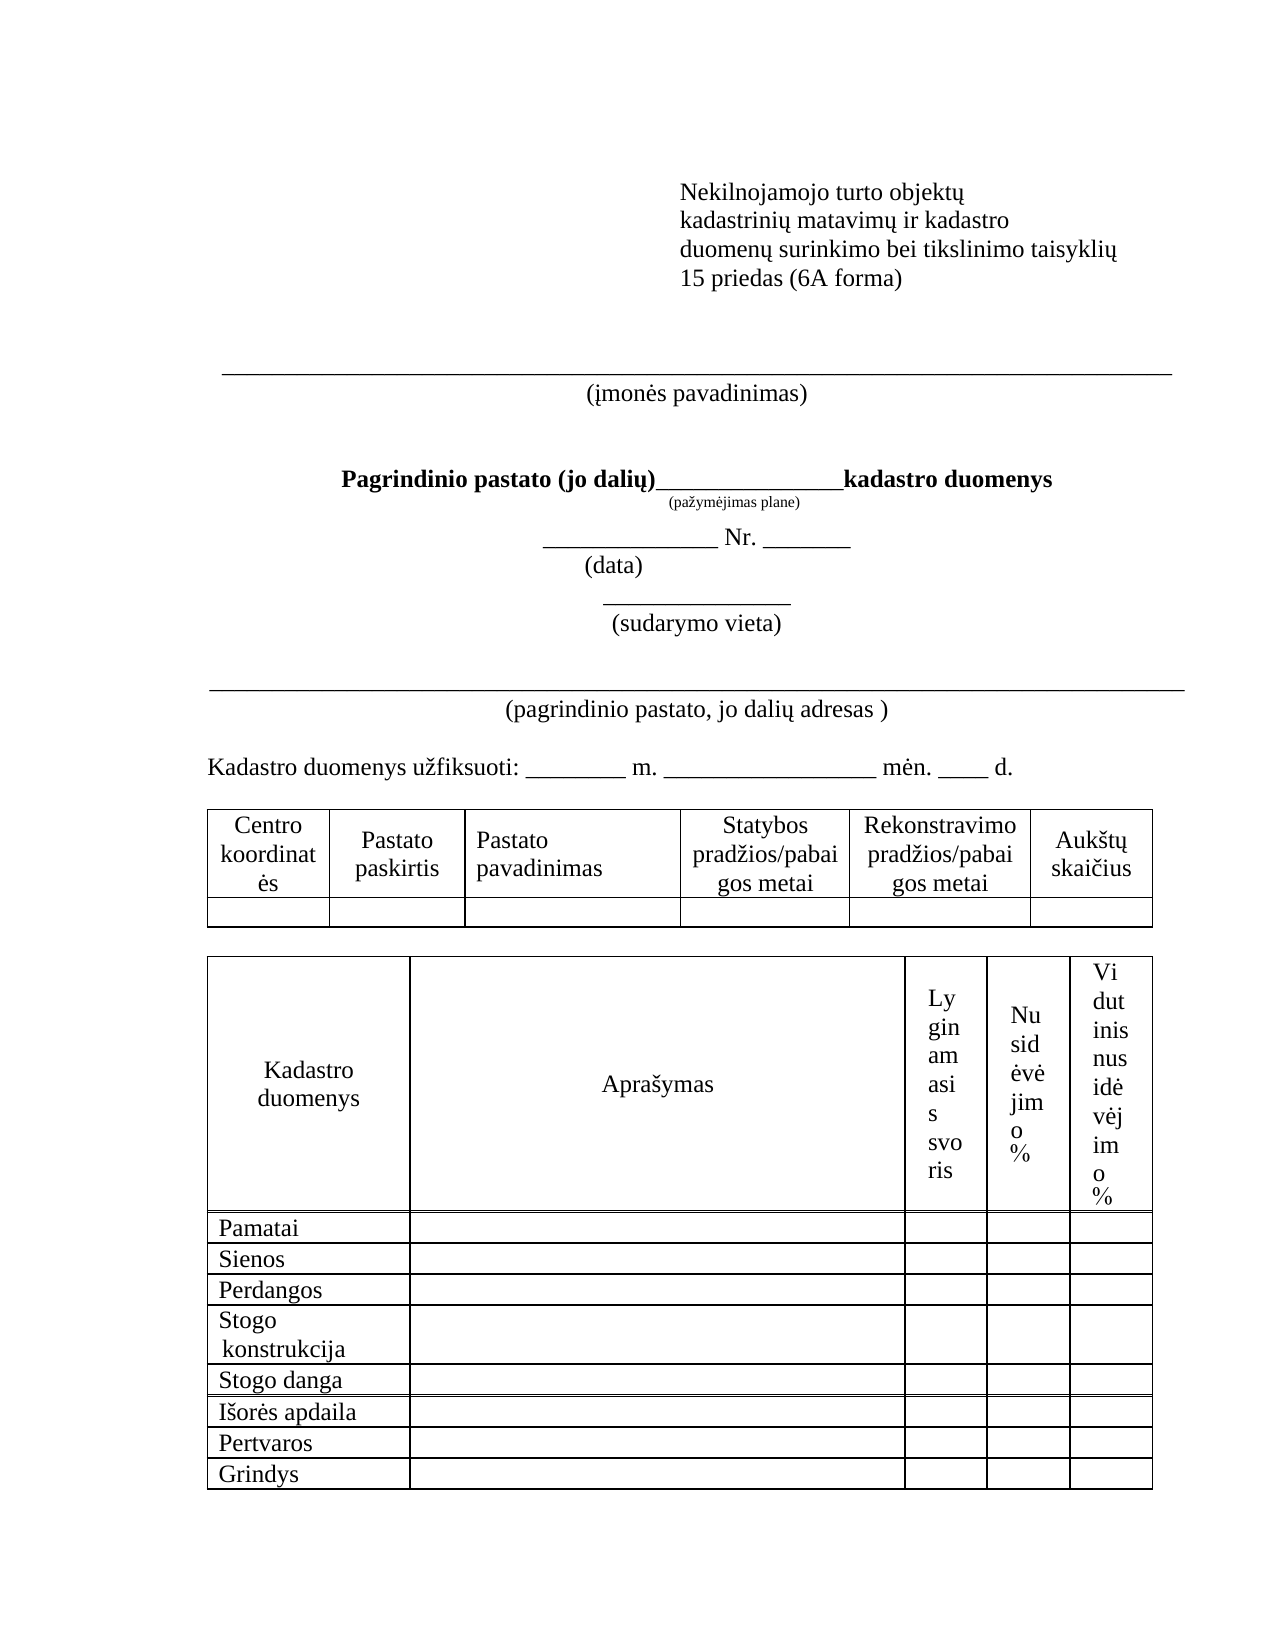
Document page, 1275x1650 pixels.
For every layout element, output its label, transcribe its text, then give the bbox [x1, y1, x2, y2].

table_cell [906, 1459, 986, 1487]
table_cell Stogo danga [208, 1365, 409, 1394]
table_header Aukštų skaičius [1031, 810, 1152, 897]
table_header Kadastro duomenys [208, 957, 409, 1210]
text Nekilnojamojo turto objektų [207, 177, 1186, 206]
text (pažymėjimas plane) [207, 493, 1186, 522]
table_cell [411, 1459, 904, 1487]
table_cell [906, 1428, 986, 1457]
table_cell [906, 1213, 986, 1242]
table_cell [988, 1459, 1069, 1487]
table_cell Stogo konstrukcija [208, 1306, 409, 1363]
table_header Pastato paskirtis [330, 810, 464, 897]
table_cell [330, 898, 464, 926]
table_header Lyginamasis svoris [906, 957, 986, 1210]
text (įmonės pavadinimas) [207, 378, 1186, 407]
table_cell [208, 898, 329, 926]
text (data) [207, 551, 1186, 579]
table_cell [906, 1275, 986, 1303]
text ______________________________________________________________________________ [207, 666, 1186, 694]
table_cell Išorės apdaila [208, 1397, 409, 1426]
table_header Pastato pavadinimas [466, 810, 680, 897]
table_header Centro koordinatės [208, 810, 329, 897]
table_cell [988, 1244, 1069, 1273]
text (pagrindinio pastato, jo dalių adresas ) [207, 694, 1186, 723]
table_cell [411, 1428, 904, 1457]
text Kadastro duomenys užfiksuoti: ________ m. _________________ mėn. ____ d. [207, 752, 1186, 781]
text ____________________________________________________________________________ [207, 349, 1186, 378]
table_cell [1071, 1459, 1152, 1487]
table_cell [411, 1306, 904, 1363]
text kadastrinių matavimų ir kadastro [207, 206, 1186, 234]
table_cell [906, 1244, 986, 1273]
table_cell [1071, 1428, 1152, 1457]
table_cell [1071, 1244, 1152, 1273]
table_cell [1031, 898, 1152, 926]
text (sudarymo vieta) [207, 608, 1186, 637]
text ______________ Nr. _______ [207, 522, 1186, 551]
table_header Nusidėvėjimo  [988, 957, 1069, 1210]
table_cell [988, 1365, 1069, 1394]
table_cell Pamatai [208, 1213, 409, 1242]
table_cell [988, 1306, 1069, 1363]
table_cell [411, 1244, 904, 1273]
table_cell [906, 1397, 986, 1426]
table_cell [988, 1428, 1069, 1457]
text duomenų surinkimo bei tikslinimo taisyklių [207, 234, 1186, 263]
table_cell [411, 1365, 904, 1394]
table_cell [1071, 1306, 1152, 1363]
table_header Vidutinis nusidėvėjimo  [1071, 957, 1152, 1210]
table_cell [906, 1306, 986, 1363]
table_header Rekonstravimo pradžios/pabaigos metai [850, 810, 1030, 897]
table_cell Pertvaros [208, 1428, 409, 1457]
table_cell [988, 1397, 1069, 1426]
table_cell [1071, 1213, 1152, 1242]
text 15 priedas (6A forma) [207, 263, 1186, 292]
table_cell [411, 1213, 904, 1242]
table_cell [1071, 1365, 1152, 1394]
table_cell [850, 898, 1030, 926]
table_cell [1071, 1275, 1152, 1303]
table_cell [906, 1365, 986, 1394]
table_cell Perdangos [208, 1275, 409, 1303]
table_header Statybos pradžios/pabaigos metai [681, 810, 849, 897]
table_cell [988, 1213, 1069, 1242]
table_cell Grindys [208, 1459, 409, 1487]
table_cell Sienos [208, 1244, 409, 1273]
table_header Aprašymas [411, 957, 904, 1210]
table_cell [411, 1275, 904, 1303]
table_cell [681, 898, 849, 926]
table_cell [1071, 1397, 1152, 1426]
text _______________ [207, 579, 1186, 608]
table_cell [988, 1275, 1069, 1303]
table_cell [466, 898, 680, 926]
text Pagrindinio pastato (jo dalių)_______________kadastro duomenys [207, 464, 1186, 493]
table_cell [411, 1397, 904, 1426]
